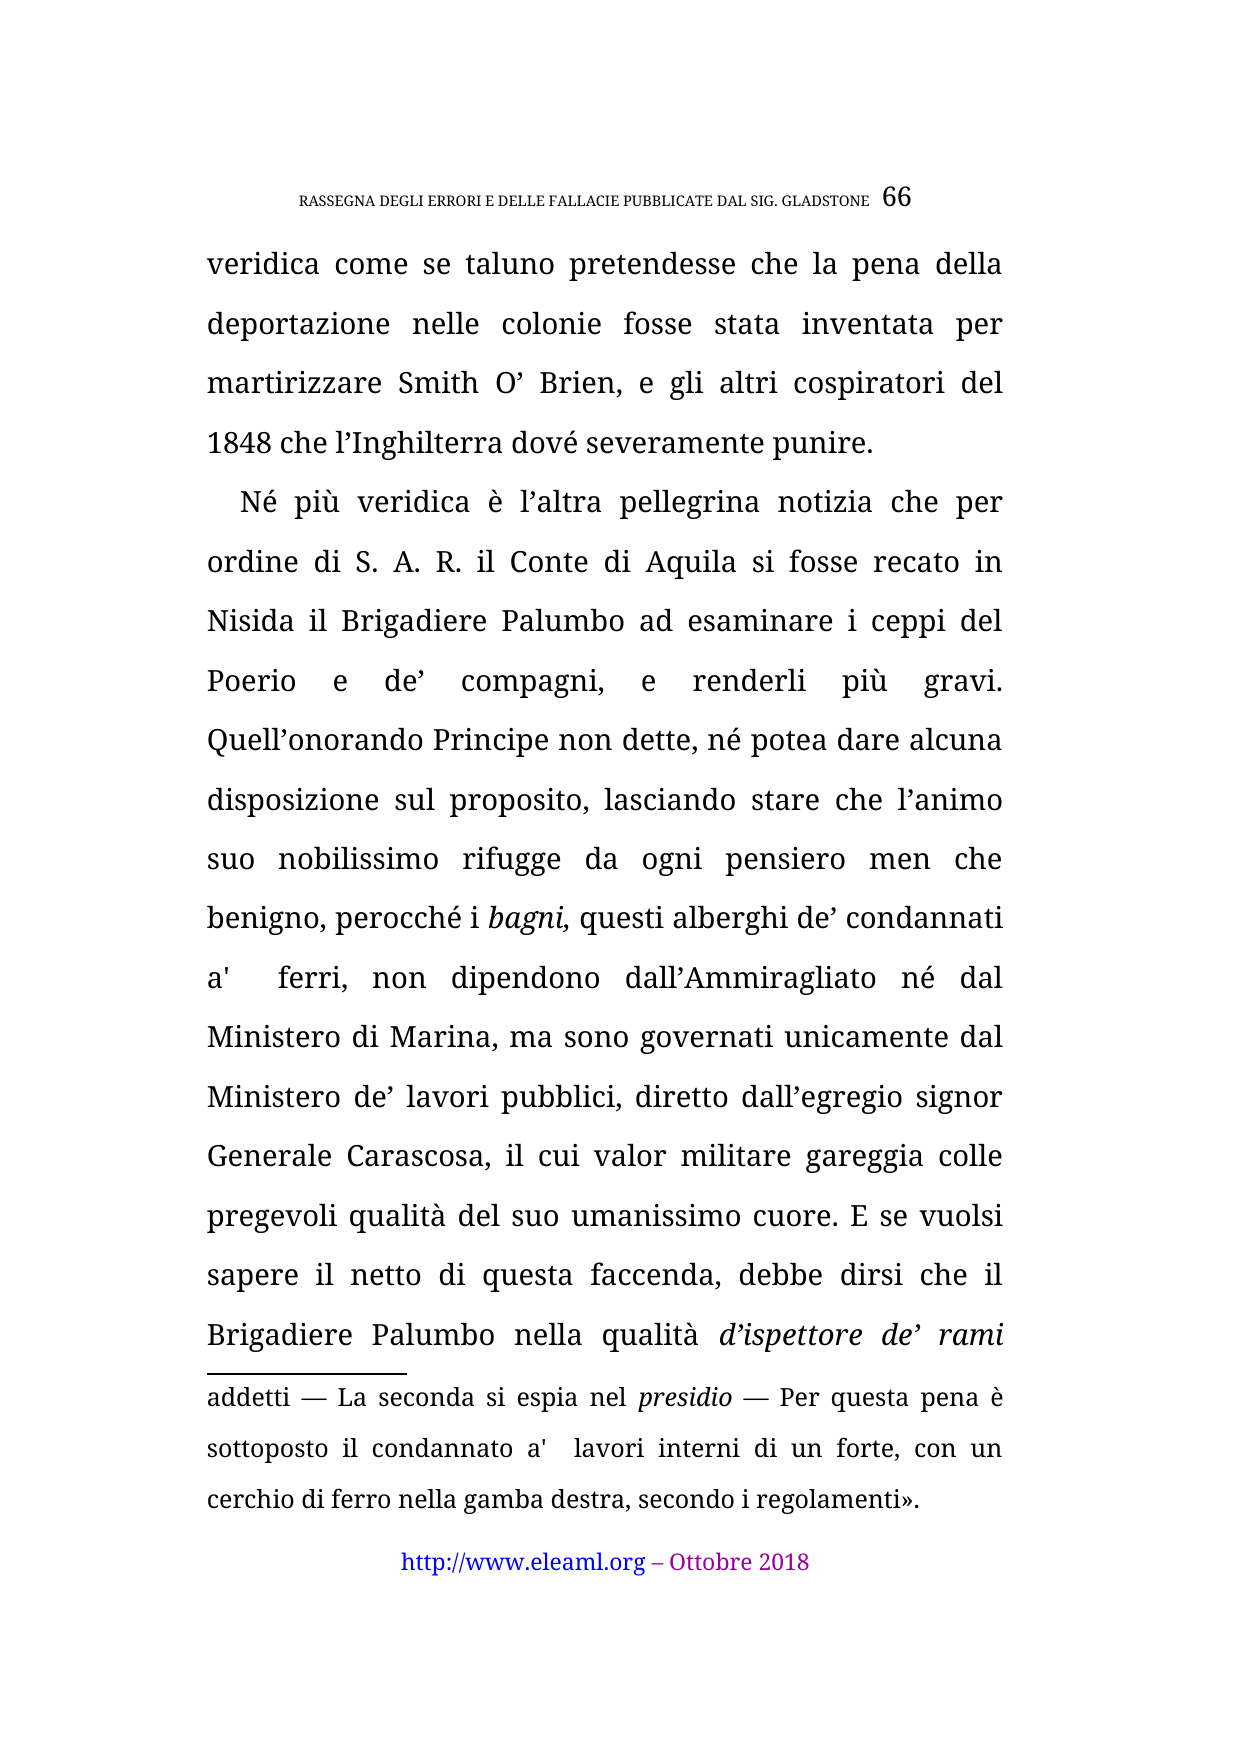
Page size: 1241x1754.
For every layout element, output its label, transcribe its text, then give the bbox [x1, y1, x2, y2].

text veridica come se taluno pretendesse che la pena della deportazione nelle colonie fosse stata inventata per martirizzare Smith O’ Brien, e gli altri cospiratori del 1848 che l’Inghilterra dové severamente punire. [207, 243, 1004, 462]
text addetti — La seconda si espia nel presidio — Per questa pena è sottoposto il condannato a' lavori interni di un forte, con un cerchio di ferro nella gamba destra, secondo i regolamenti». [207, 1380, 1004, 1516]
text Né più veridica è l’altra pellegrina notizia che per ordine di S. A. R. il Conte di Aquila si fosse recato in Nisida il Brigadiere Palumbo ad esaminare i ceppi del Poerio e de’ compagni, e renderli più gravi. Quell’onorando Principe non dette, né potea dare alcuna disposizione sul proposito, lasciando stare che l’animo suo nobilissimo rifugge da ogni pensiero men che benigno, perocché i bagni, questi alberghi de’ condannati a' ferri, non dipendono dall’Ammiragliato né dal Ministero di Marina, ma sono governati unicamente dal Ministero de’ lavori pubblici, diretto dall’egregio signor Generale Carascosa, il cui valor militare gareggia colle pregevoli qualità del suo umanissimo cuore. E se vuolsi sapere il netto di questa faccenda, debbe dirsi che il Brigadiere Palumbo nella qualità d’ispettore de’ rami [207, 481, 1004, 1354]
